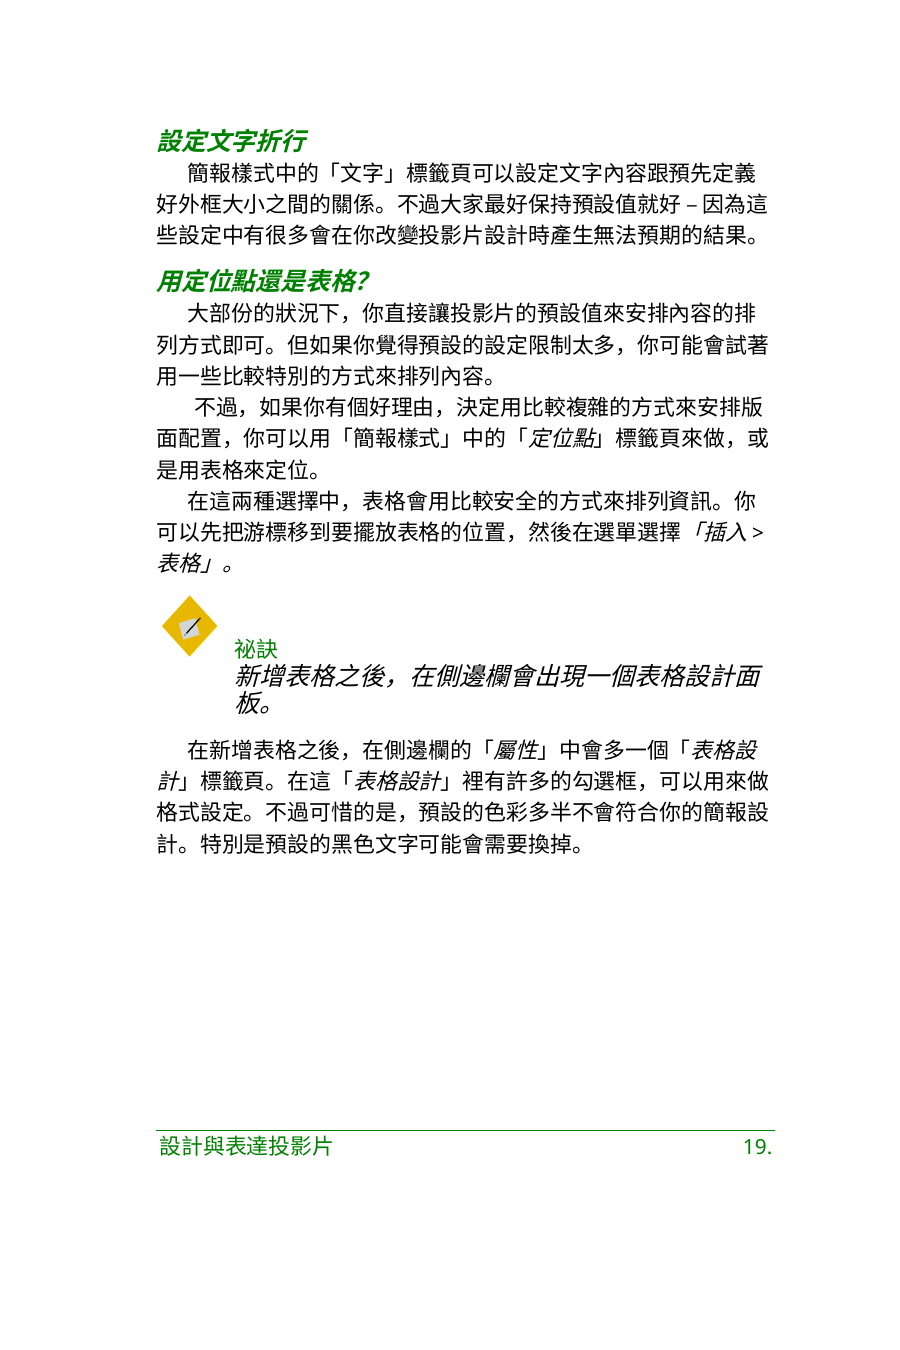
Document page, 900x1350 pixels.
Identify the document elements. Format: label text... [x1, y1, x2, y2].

text 不過，如果你有個好理由，決定用比較複雜的方式來安排版面配置，你可以用「簡報樣式」中的「定位點」標籤頁來做，或是用表格來定位。 [156, 391, 775, 484]
text 簡報樣式中的「文字」標籤頁可以設定文字內容跟預先定義好外框大小之間的關係。不過大家最好保持預設值就好 – 因為這些設定中有很多會在你改變投影片設計時產生無法預期的結果。 [156, 156, 775, 250]
list 祕訣 [156, 594, 775, 663]
subtitle 用定位點還是表格？ [156, 266, 775, 297]
text 在新增表格之後，在側邊欄的「屬性」中會多一個「表格設計」標籤頁。在這「表格設計」裡有許多的勾選框，可以用來做格式設定。不過可惜的是，預設的色彩多半不會符合你的簡報設計。特別是預設的黑色文字可能會需要換掉。 [156, 733, 775, 858]
text 大部份的狀況下，你直接讓投影片的預設值來安排內容的排列方式即可。但如果你覺得預設的設定限制太多，你可能會試著用一些比較特別的方式來排列內容。 [156, 297, 775, 391]
text 在這兩種選擇中，表格會用比較安全的方式來排列資訊。你可以先把游標移到要擺放表格的位置，然後在選單選擇「插入 > 表格」。 [156, 484, 775, 578]
subtitle 設定文字折行 [156, 125, 775, 156]
text 新增表格之後，在側邊欄會出現一個表格設計面板。 [234, 663, 775, 718]
picture [157, 594, 220, 658]
